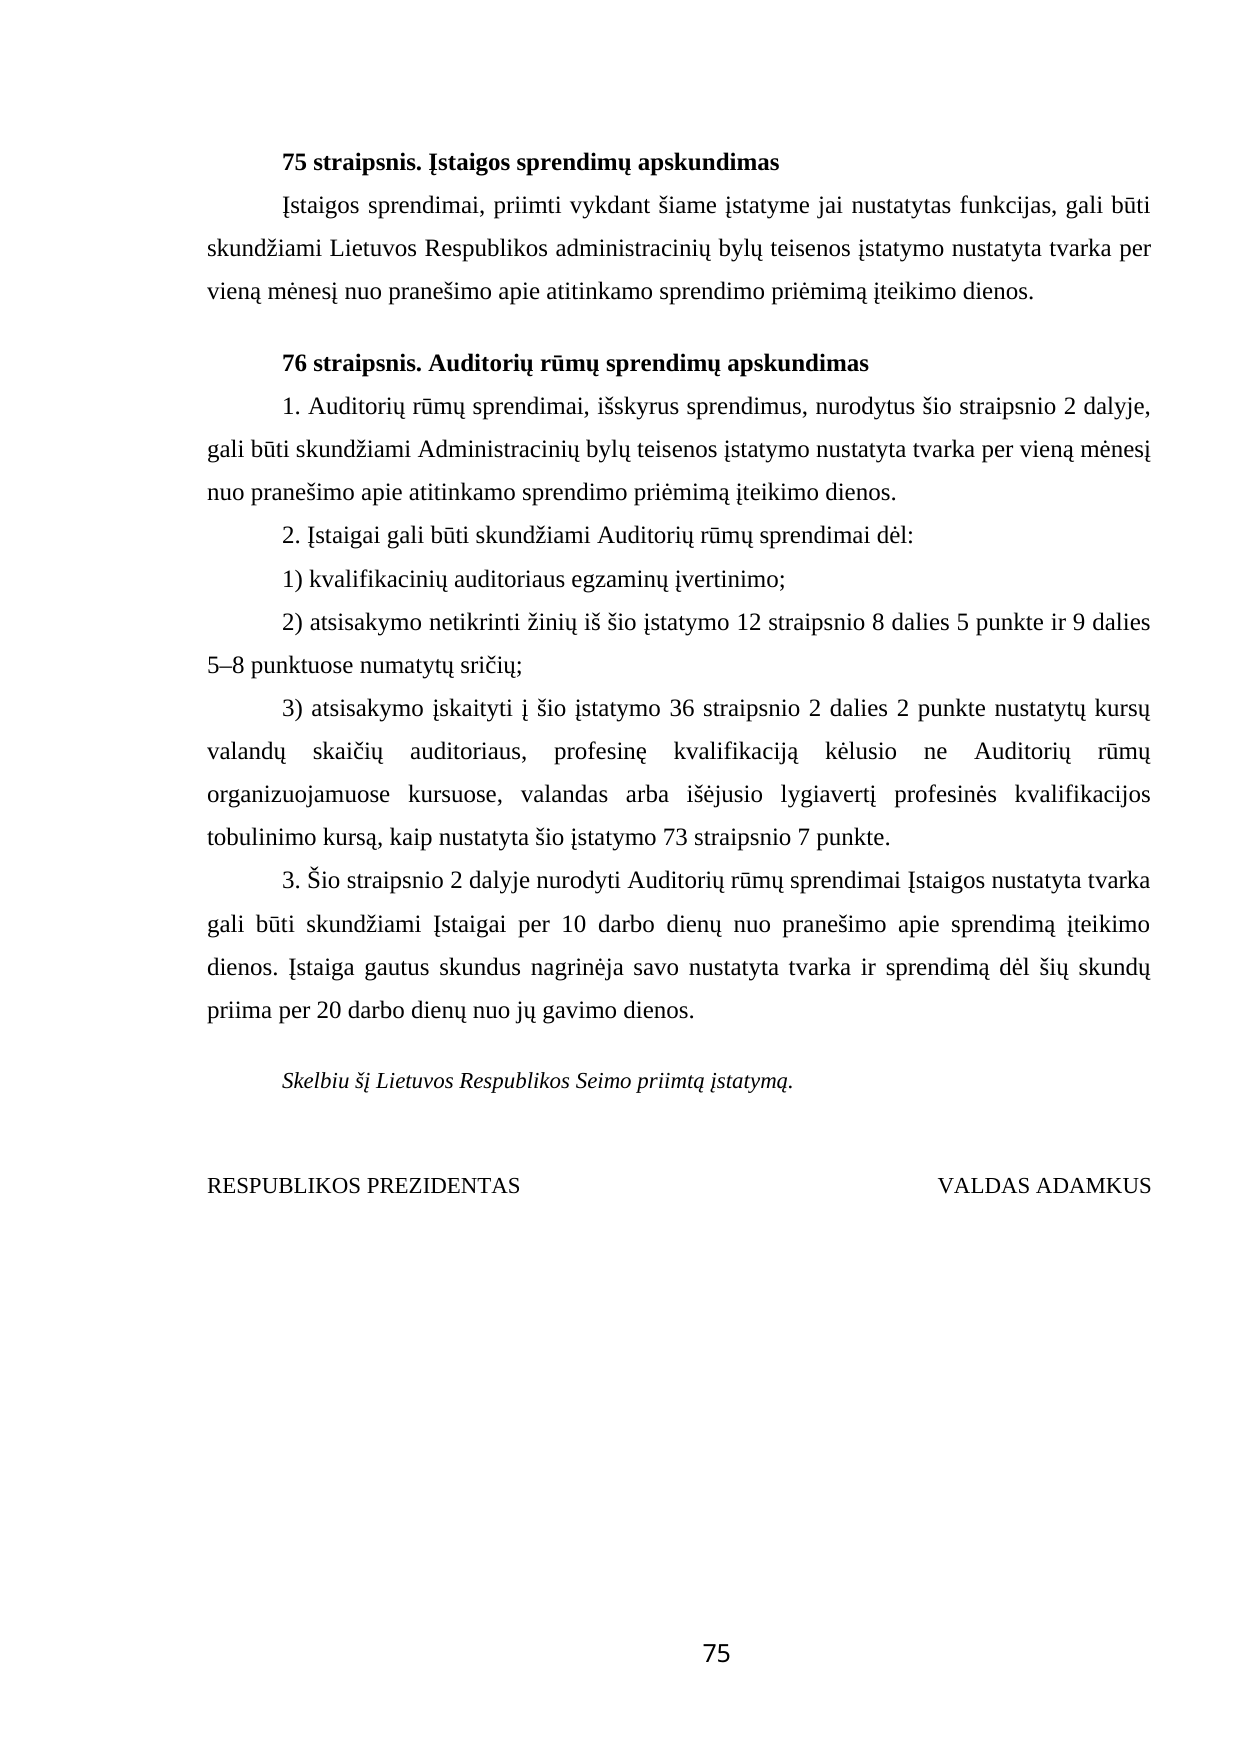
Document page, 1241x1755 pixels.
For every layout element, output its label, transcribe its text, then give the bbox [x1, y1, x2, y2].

text RESPUBLIKOS PREZIDENTAS VALDAS ADAMKUS [207, 1172, 1152, 1199]
text 3) atsisakymo įskaityti į šio įstatymo 36 straipsnio 2 dalies 2 punkte nustatytų kursų valandų skaičių auditoriaus, profesinę kvalifikaciją kėlusio ne Auditorių rūmų organizuojamuose kursuose, valandas arba išėjusio lygiavertį profesinės kvalifikacijos tobulinimo kursą, kaip nustatyta šio įstatymo 73 straipsnio 7 punkte. [207, 693, 1152, 851]
text 1) kvalifikacinių auditoriaus egzaminų įvertinimo; [207, 564, 1152, 592]
text 2) atsisakymo netikrinti žinių iš šio įstatymo 12 straipsnio 8 dalies 5 punkte ir 9 dalies 5–8 punktuose numatytų sričių; [207, 607, 1152, 679]
text 3. Šio straipsnio 2 dalyje nurodyti Auditorių rūmų sprendimai Įstaigos nustatyta tvarka gali būti skundžiami Įstaigai per 10 darbo dienų nuo pranešimo apie sprendimą įteikimo dienos. Įstaiga gautus skundus nagrinėja savo nustatyta tvarka ir sprendimą dėl šių skundų priima per 20 darbo dienų nuo jų gavimo dienos. [207, 866, 1152, 1024]
text Įstaigos sprendimai, priimti vykdant šiame įstatyme jai nustatytas funkcijas, gali būti skundžiami Lietuvos Respublikos administracinių bylų teisenos įstatymo nustatyta tvarka per vieną mėnesį nuo pranešimo apie atitinkamo sprendimo priėmimą įteikimo dienos. [207, 190, 1152, 305]
text 1. Auditorių rūmų sprendimai, išskyrus sprendimus, nurodytus šio straipsnio 2 dalyje, gali būti skundžiami Administracinių bylų teisenos įstatymo nustatyta tvarka per vieną mėnesį nuo pranešimo apie atitinkamo sprendimo priėmimą įteikimo dienos. [207, 391, 1152, 506]
text 75 straipsnis. Įstaigos sprendimų apskundimas [207, 147, 1152, 176]
text 76 straipsnis. Auditorių rūmų sprendimų apskundimas [207, 348, 1152, 377]
text 2. Įstaigai gali būti skundžiami Auditorių rūmų sprendimai dėl: [207, 521, 1152, 549]
text Skelbiu šį Lietuvos Respublikos Seimo priimtą įstatymą. [207, 1067, 1152, 1093]
